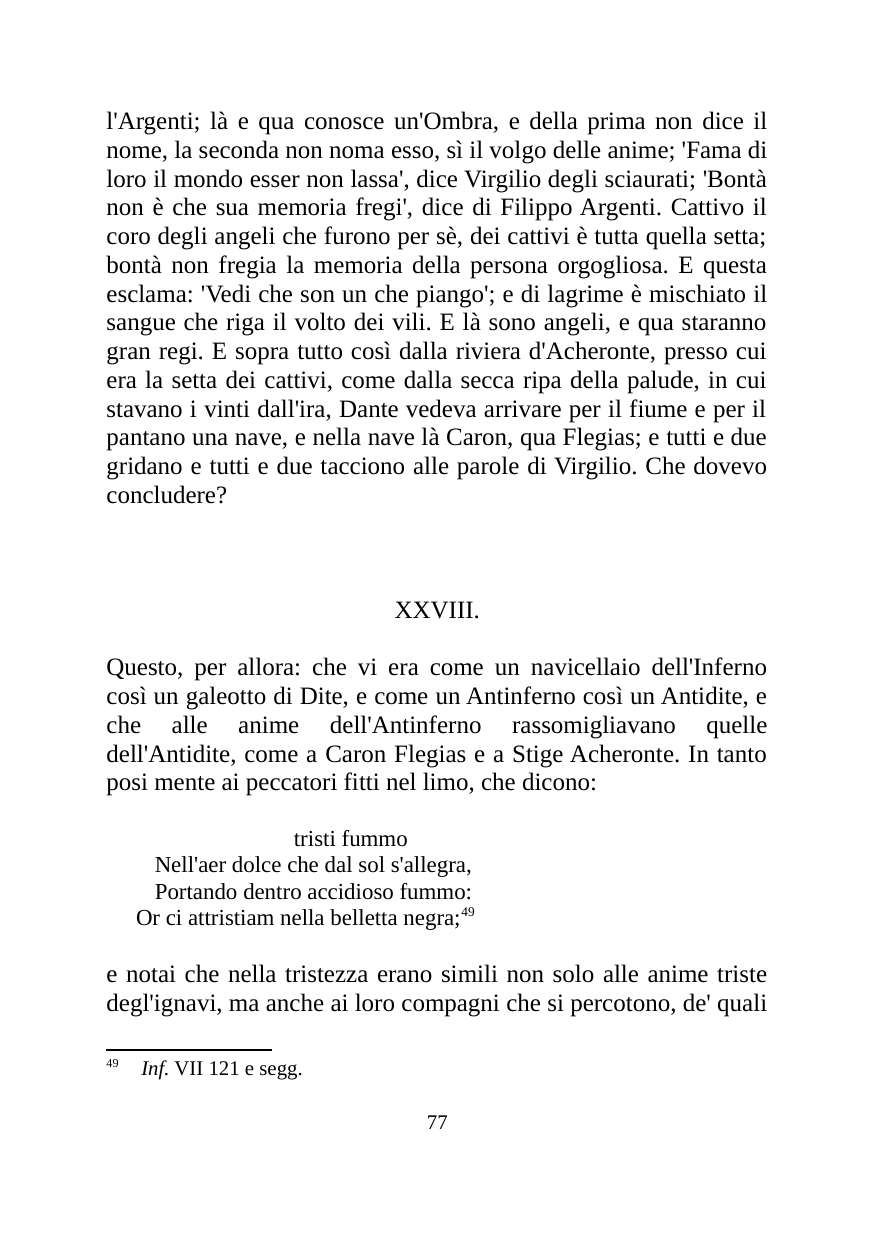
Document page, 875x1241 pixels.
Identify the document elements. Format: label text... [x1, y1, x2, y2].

text Questo, per allora: che vi era come un navicellaio dell'Inferno così un galeotto di Dite, e come un Antinferno così un Antidite, e che alle anime dell'Antinferno rassomigliavano quelle dell'Antidite, come a Caron Flegias e a Stige Acheronte. In tanto posi mente ai peccatori fitti nel limo, che dicono: [106, 652, 768, 796]
text tristi fummo [294, 825, 768, 851]
text l'Argenti; là e qua conosce un'Ombra, e della prima non dice il nome, la seconda non noma esso, sì il volgo delle anime; 'Fama di loro il mondo esser non lassa', dice Virgilio degli sciaurati; 'Bontà non è che sua memoria fregi', dice di Filippo Argenti. Cattivo il coro degli angeli che furono per sè, dei cattivi è tutta quella setta; bontà non fregia la memoria della persona orgogliosa. E questa esclama: 'Vedi che son un che piango'; e di lagrime è mischiato il sangue che riga il volto dei vili. E là sono angeli, e qua staranno gran regi. E sopra tutto così dalla riviera d'Acheronte, presso cui era la setta dei cattivi, come dalla secca ripa della palude, in cui stavano i vinti dall'ira, Dante vedeva arrivare per il fiume e per il pantano una nave, e nella nave là Caron, qua Flegias; e tutti e due gridano e tutti e due tacciono alle parole di Virgilio. Che dovevo concludere? [106, 106, 768, 509]
text Inf. VII 121 e segg. [106, 1056, 768, 1080]
text Nell'aer dolce che dal sol s'allegra, [125, 851, 768, 878]
text XXVIII. [106, 595, 768, 624]
text e notai che nella tristezza erano simili non solo alle anime triste degl'ignavi, ma anche ai loro compagni che si percotono, de' quali [106, 959, 768, 1017]
text Portando dentro accidioso fummo: [125, 878, 768, 904]
text Or ci attristiam nella belletta negra; [106, 904, 768, 930]
